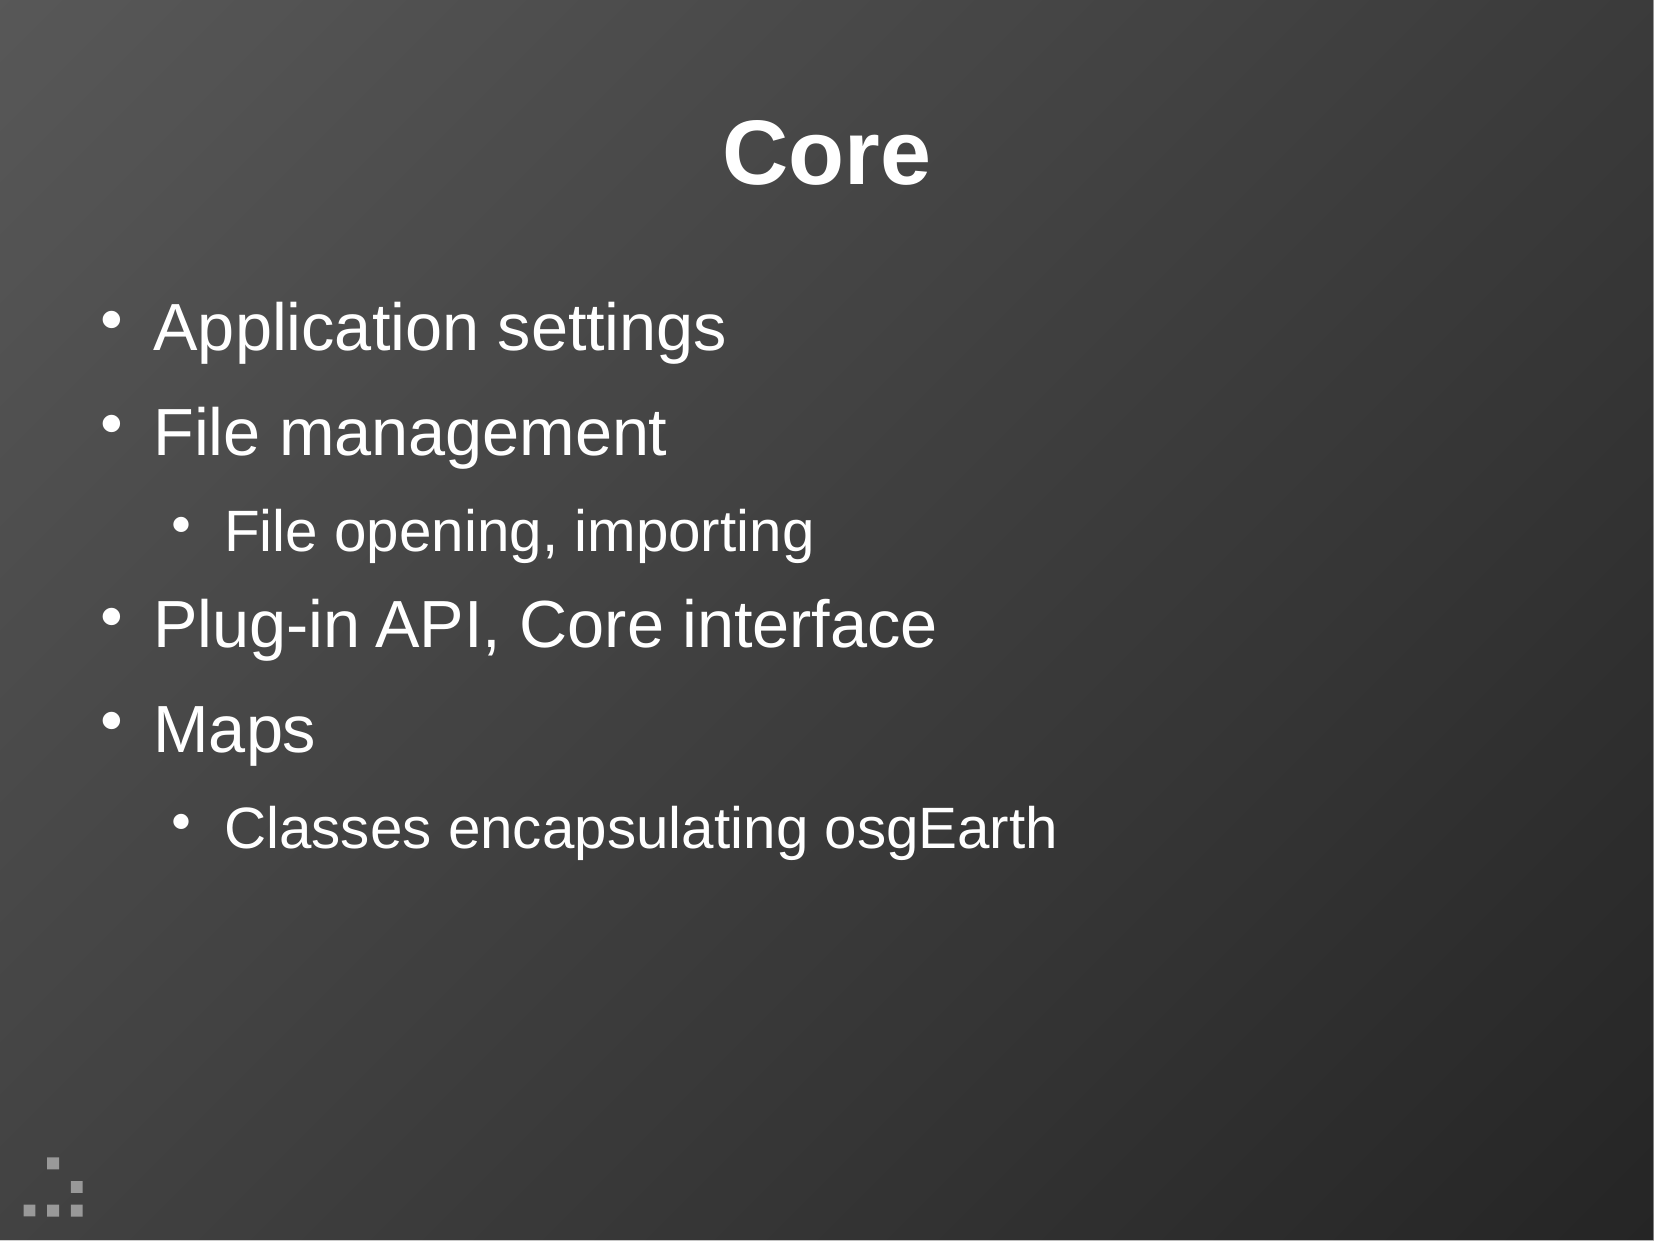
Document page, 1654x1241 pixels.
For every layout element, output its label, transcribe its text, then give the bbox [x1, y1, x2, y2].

list Application settings File management File opening, importing Plug-in API, Core interface Maps Classes encapsulating osgEarth [82, 290, 1538, 1010]
title Core [82, 49, 1571, 257]
